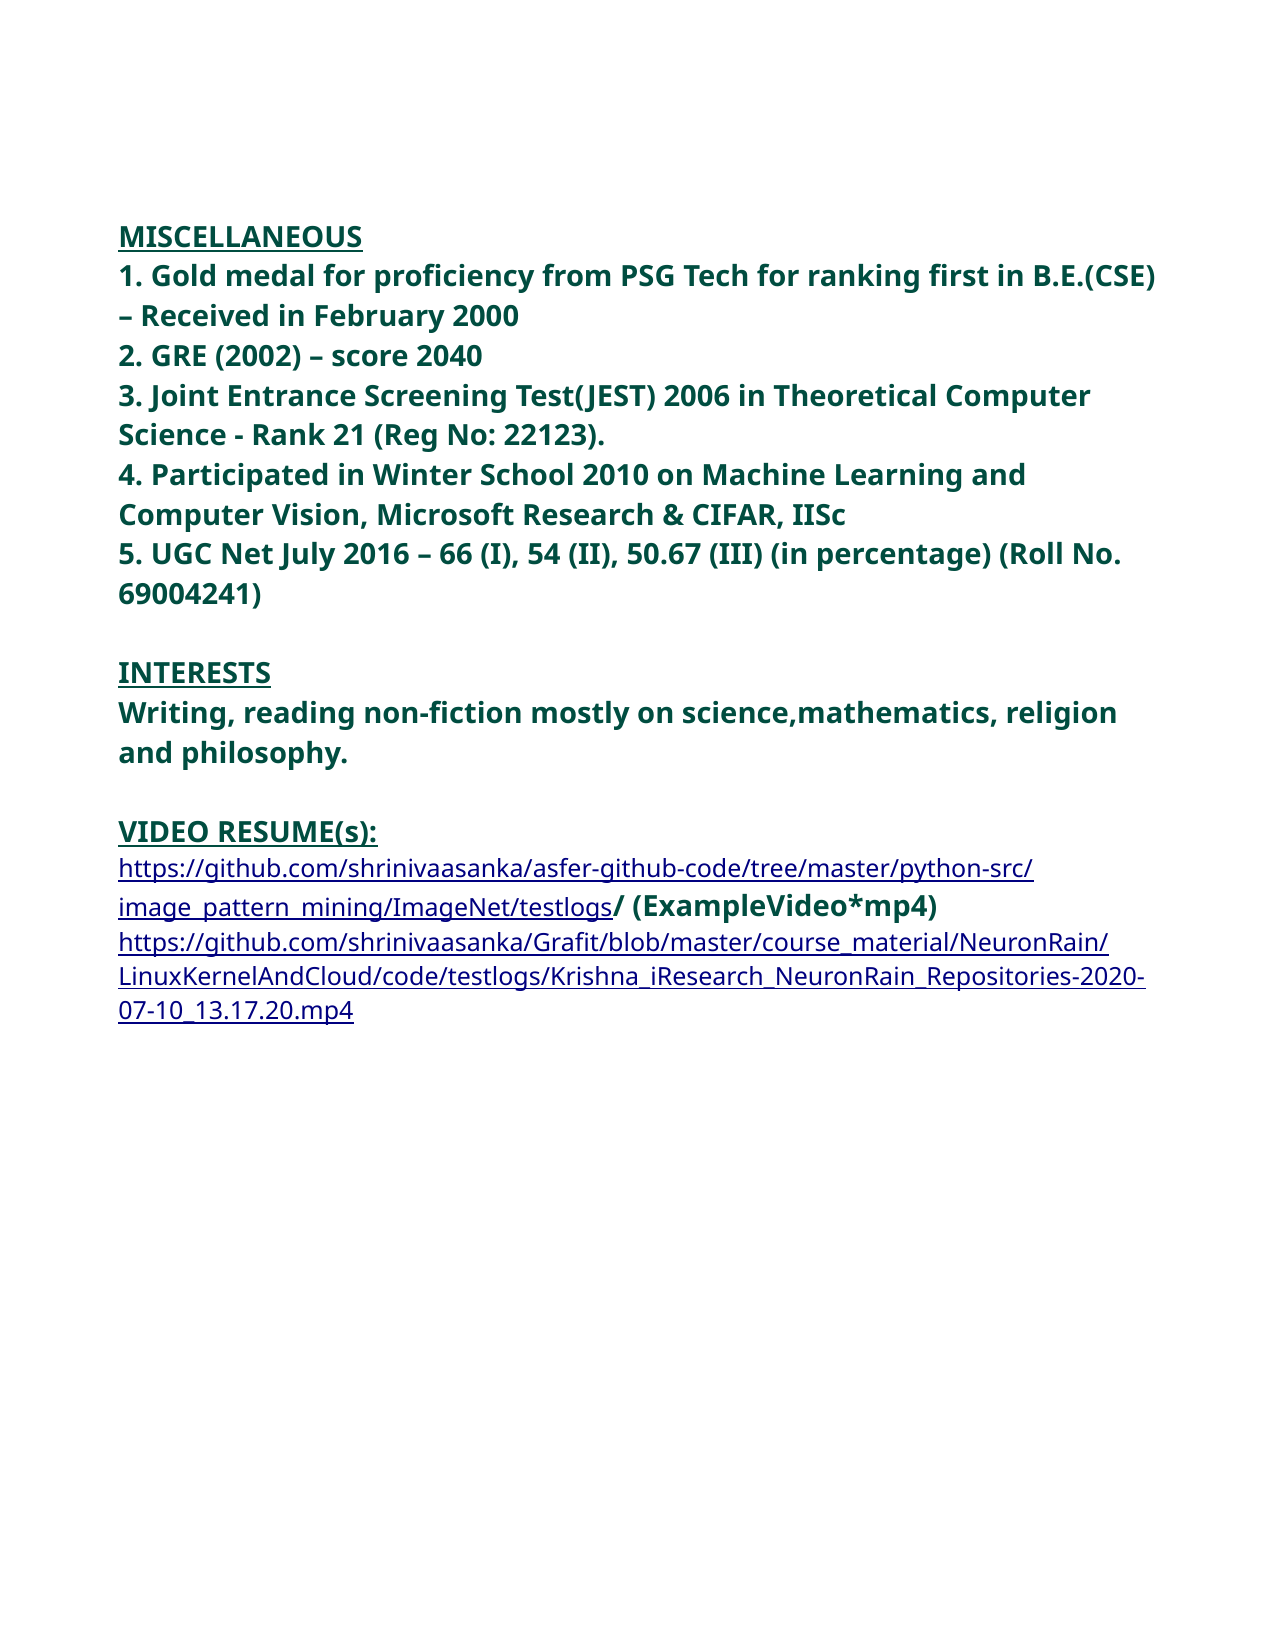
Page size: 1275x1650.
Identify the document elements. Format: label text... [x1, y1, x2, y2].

text 2. GRE (2002) – score 2040 [118, 335, 1157, 375]
text MISCELLANEOUS [118, 216, 1157, 256]
text 4. Participated in Winter School 2010 on Machine Learning and Computer Vision, Microsoft Research & CIFAR, IISc [118, 454, 1157, 533]
text https://github.com/shrinivaasanka/asfer-github-code/tree/master/python-src/image_pattern_mining/ImageNet/testlogs/ (ExampleVideo*mp4) [118, 851, 1157, 925]
text 5. UGC Net July 2016 – 66 (I), 54 (II), 50.67 (III) (in percentage) (Roll No. 69004241) [118, 533, 1157, 613]
text 3. Joint Entrance Screening Test(JEST) 2006 in Theoretical Computer Science - Rank 21 (Reg No: 22123). [118, 375, 1157, 454]
text https://github.com/shrinivaasanka/Grafit/blob/master/course_material/NeuronRain/LinuxKernelAndCloud/code/testlogs/Krishna_iResearch_NeuronRain_Repositories-2020-07-10_13.17.20.mp4 [118, 925, 1157, 1027]
text VIDEO RESUME(s): [118, 811, 1157, 851]
text 1. Gold medal for proficiency from PSG Tech for ranking first in B.E.(CSE) – Received in February 2000 [118, 256, 1157, 335]
text INTERESTS [118, 653, 1157, 692]
text Writing, reading non-fiction mostly on science,mathematics, religion and philosophy. [118, 692, 1157, 772]
